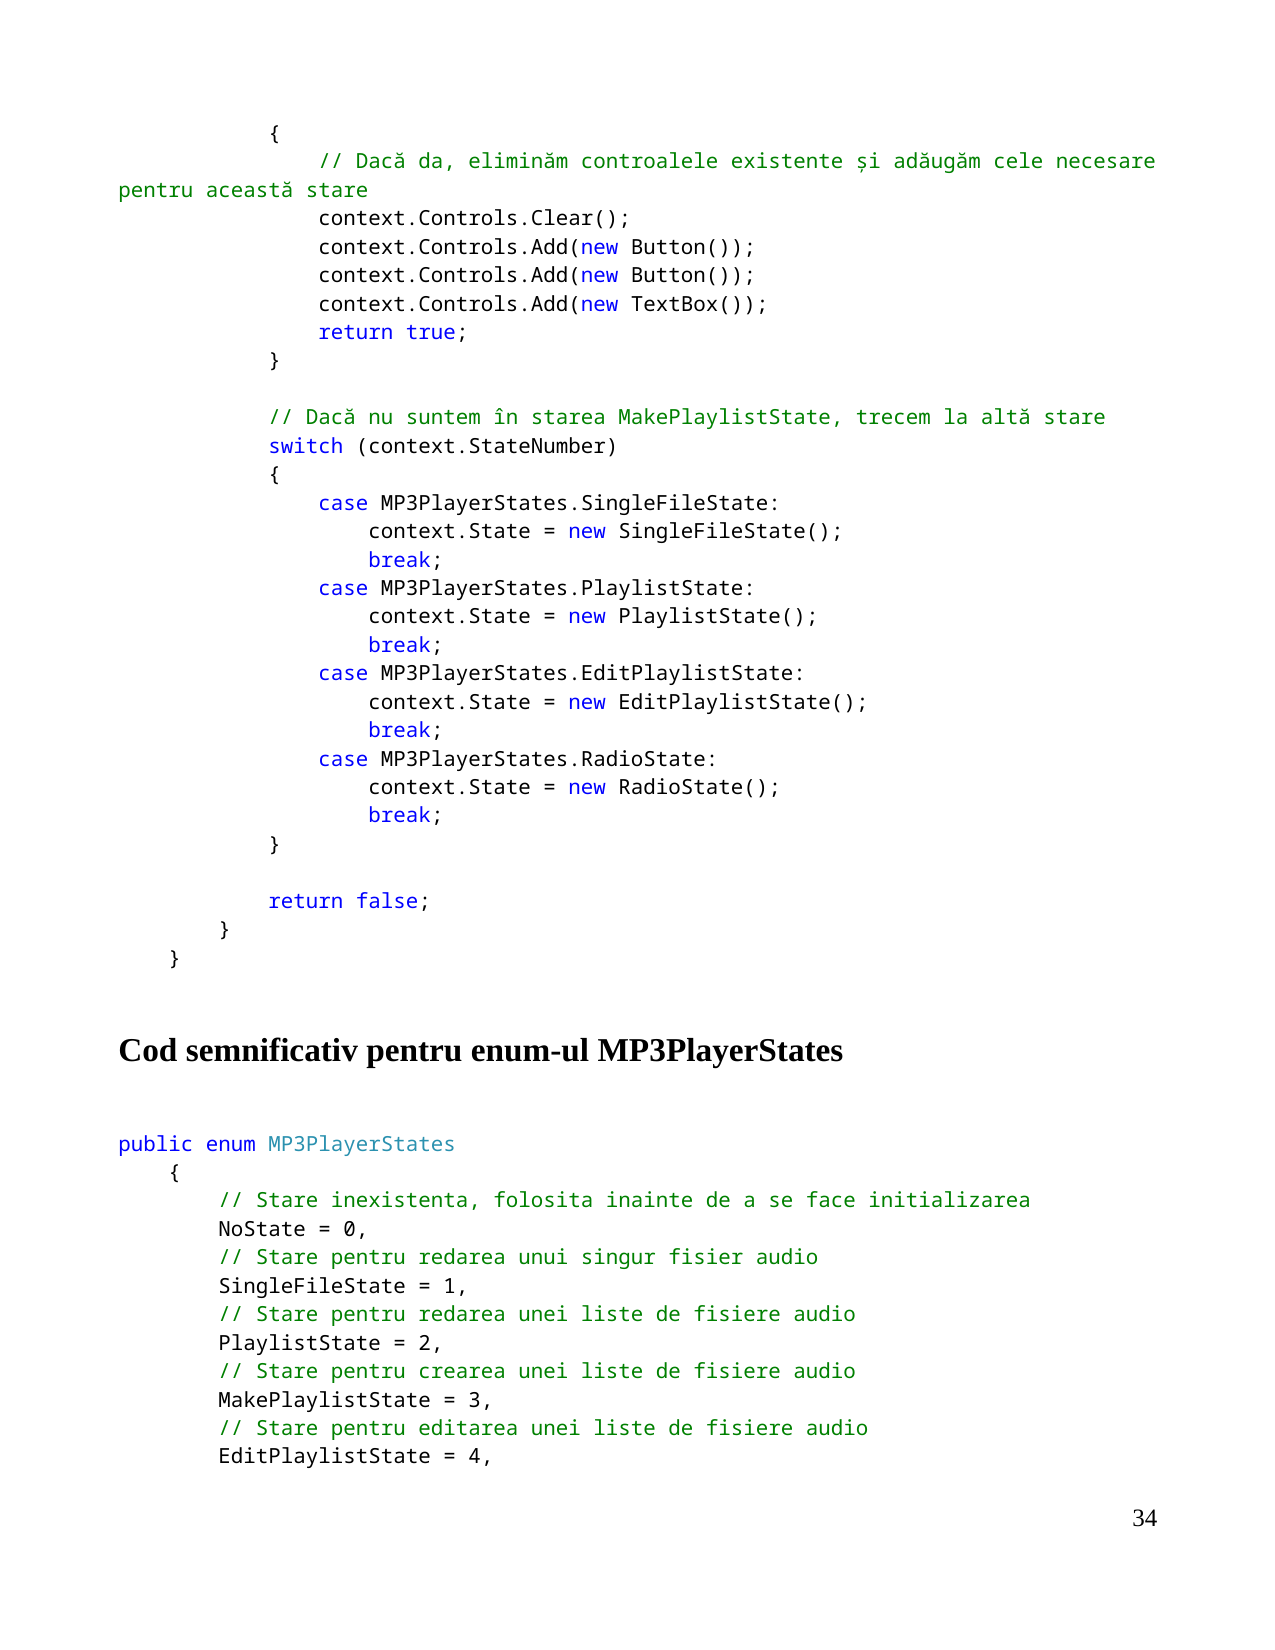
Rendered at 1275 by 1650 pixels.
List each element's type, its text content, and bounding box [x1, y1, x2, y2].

text EditPlaylistState = 4, [118, 1442, 1157, 1470]
text break; [118, 630, 1157, 658]
text // Stare inexistenta, folosita inainte de a se face initializarea [118, 1186, 1157, 1214]
text // Stare pentru redarea unei liste de fisiere audio [118, 1299, 1157, 1328]
text break; [118, 545, 1157, 573]
text context.State = new EditPlaylistState(); [118, 687, 1157, 715]
text MakePlaylistState = 3, [118, 1385, 1157, 1413]
text { [118, 459, 1157, 488]
text case MP3PlayerStates.EditPlaylistState: [118, 658, 1157, 687]
text case MP3PlayerStates.PlaylistState: [118, 573, 1157, 602]
text { [118, 1157, 1157, 1186]
text } [118, 346, 1157, 374]
text context.Controls.Add(new Button()); [118, 232, 1157, 260]
text SingleFileState = 1, [118, 1271, 1157, 1299]
text context.Controls.Add(new Button()); [118, 260, 1157, 289]
text case MP3PlayerStates.SingleFileState: [118, 488, 1157, 516]
text // Dacă nu suntem în starea MakePlaylistState, trecem la altă stare [118, 402, 1157, 431]
text break; [118, 801, 1157, 829]
text public enum MP3PlayerStates [118, 1129, 1157, 1157]
text // Stare pentru editarea unei liste de fisiere audio [118, 1413, 1157, 1442]
text switch (context.StateNumber) [118, 431, 1157, 459]
text NoState = 0, [118, 1214, 1157, 1242]
text context.Controls.Clear(); [118, 203, 1157, 232]
text break; [118, 715, 1157, 744]
text { [118, 118, 1157, 147]
text } [118, 943, 1157, 971]
text return true; [118, 317, 1157, 346]
text // Stare pentru crearea unei liste de fisiere audio [118, 1356, 1157, 1385]
text } [118, 829, 1157, 857]
subtitle Cod semnificativ pentru enum-ul MP3PlayerStates [118, 1030, 1157, 1069]
text context.State = new PlaylistState(); [118, 602, 1157, 630]
text case MP3PlayerStates.RadioState: [118, 744, 1157, 772]
text PlaylistState = 2, [118, 1328, 1157, 1356]
text // Stare pentru redarea unui singur fisier audio [118, 1242, 1157, 1271]
text context.State = new SingleFileState(); [118, 516, 1157, 545]
text // Dacă da, eliminăm controalele existente și adăugăm cele necesare pentru această stare [118, 147, 1157, 203]
text context.State = new RadioState(); [118, 772, 1157, 801]
text return false; [118, 886, 1157, 914]
text } [118, 914, 1157, 943]
text context.Controls.Add(new TextBox()); [118, 289, 1157, 317]
